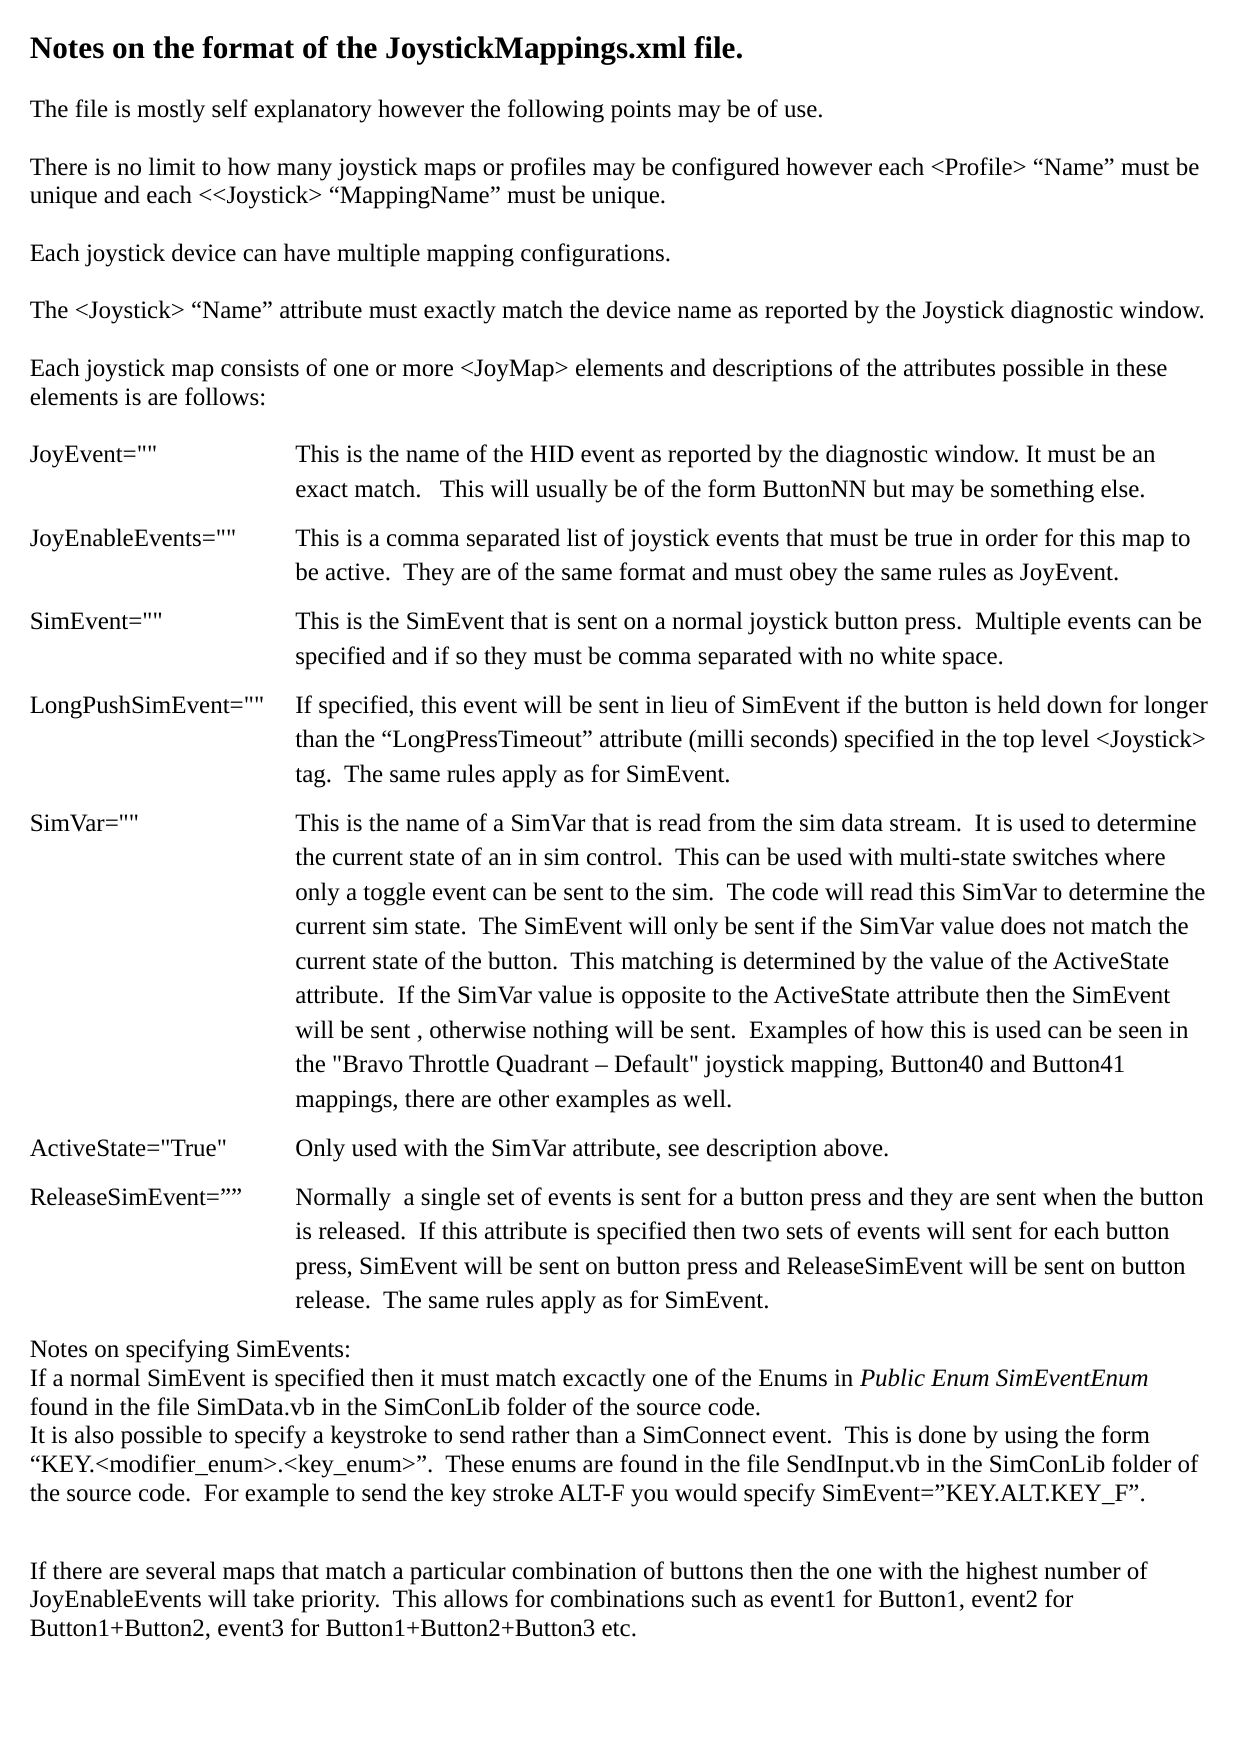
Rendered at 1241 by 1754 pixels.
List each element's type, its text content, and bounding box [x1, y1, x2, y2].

text Each joystick device can have multiple mapping configurations. [29, 238, 1211, 267]
text If a normal SimEvent is specified then it must match excactly one of the Enums in Public Enum SimEventEnum found in the file SimData.vb in the SimConLib folder of the source code. [29, 1363, 1211, 1421]
text It is also possible to specify a keystroke to send rather than a SimConnect event. This is done by using the form “KEY.<modifier_enum>.<key_enum>”. These enums are found in the file SendInput.vb in the SimConLib folder of the source code. For example to send the key stroke ALT-F you would specify SimEvent=”KEY.ALT.KEY_F”. [29, 1421, 1211, 1507]
text ActiveState="True" Only used with the SimVar attribute, see description above. [29, 1133, 1211, 1161]
text Each joystick map consists of one or more <JoyMap> elements and descriptions of the attributes possible in these elements is are follows: [29, 353, 1211, 410]
text JoyEvent="" This is the name of the HID event as reported by the diagnostic window. It must be an exact match. This will usually be of the form ButtonNN but may be something else. [29, 439, 1211, 502]
text SimEvent="" This is the SimEvent that is sent on a normal joystick button press. Multiple events can be specified and if so they must be comma separated with no white space. [29, 606, 1211, 669]
text The <Joystick> “Name” attribute must exactly match the device name as reported by the Joystick diagnostic window. [29, 295, 1211, 324]
text JoyEnableEvents="" This is a comma separated list of joystick events that must be true in order for this map to be active. They are of the same format and must obey the same rules as JoyEvent. [29, 523, 1211, 586]
text The file is mostly self explanatory however the following points may be of use. [29, 94, 1211, 123]
text SimVar="" This is the name of a SimVar that is read from the sim data stream. It is used to determine the current state of an in sim control. This can be used with multi-state switches where only a toggle event can be sent to the sim. The code will read this SimVar to determine the current sim state. The SimEvent will only be sent if the SimVar value does not match the current state of the button. This matching is determined by the value of the ActiveState attribute. If the SimVar value is opposite to the ActiveState attribute then the SimEvent will be sent , otherwise nothing will be sent. Examples of how this is used can be seen in the "Bravo Throttle Quadrant – Default" joystick mapping, Button40 and Button41 mappings, there are other examples as well. [29, 808, 1211, 1112]
text ReleaseSimEvent=”” Normally a single set of events is sent for a button press and they are sent when the button is released. If this attribute is specified then two sets of events will sent for each button press, SimEvent will be sent on button press and ReleaseSimEvent will be sent on button release. The same rules apply as for SimEvent. [29, 1182, 1211, 1314]
text There is no limit to how many joystick maps or profiles may be configured however each <Profile> “Name” must be unique and each <<Joystick> “MappingName” must be unique. [29, 152, 1211, 209]
text Notes on specifying SimEvents: [29, 1334, 1211, 1363]
text If there are several maps that match a particular combination of buttons then the one with the highest number of JoyEnableEvents will take priority. This allows for combinations such as event1 for Button1, event2 for Button1+Button2, event3 for Button1+Button2+Button3 etc. [29, 1556, 1211, 1642]
text LongPushSimEvent="" If specified, this event will be sent in lieu of SimEvent if the button is held down for longer than the “LongPressTimeout” attribute (milli seconds) specified in the top level <Joystick> tag. The same rules apply as for SimEvent. [29, 690, 1211, 787]
text Notes on the format of the JoystickMappings.xml file. [29, 29, 1211, 65]
